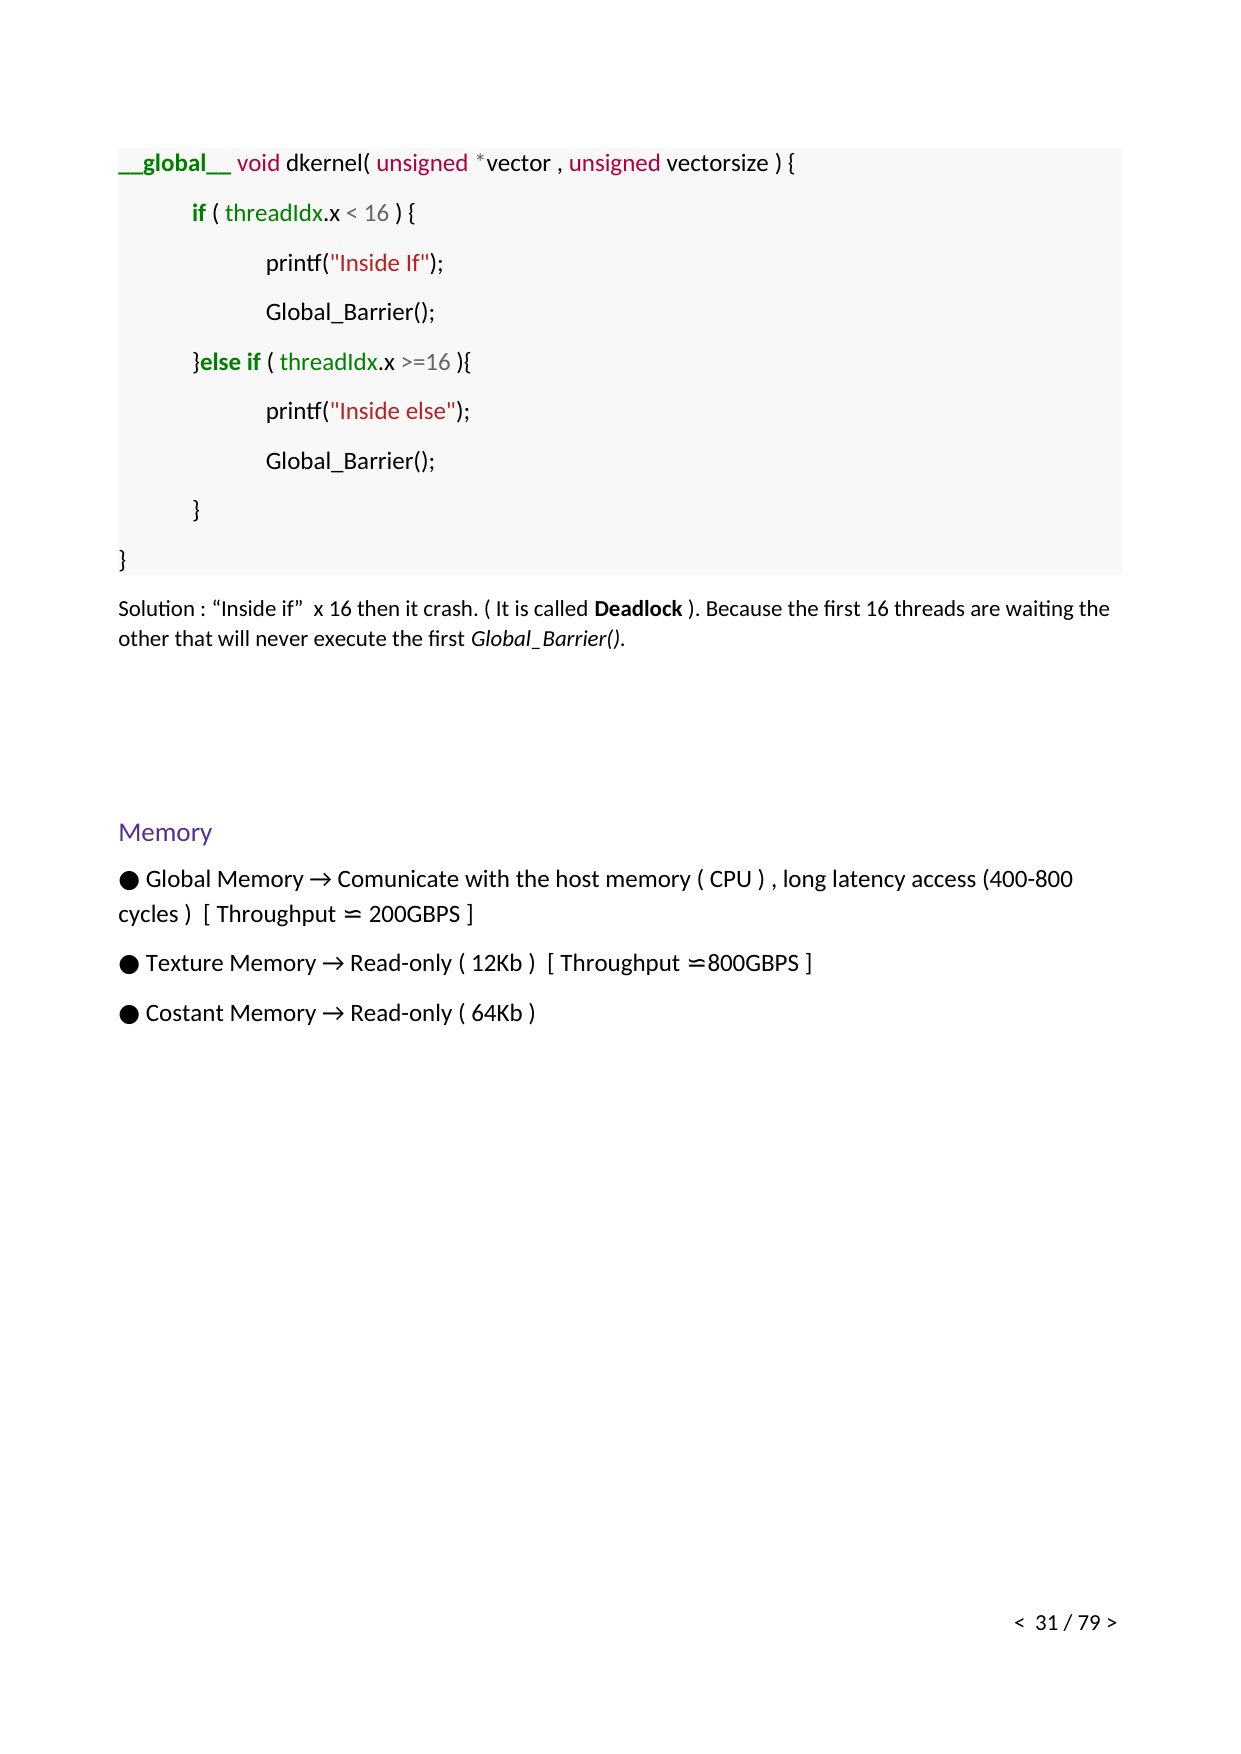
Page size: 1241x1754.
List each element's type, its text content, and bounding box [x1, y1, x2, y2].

text ● Texture Memory → Read-only ( 12Kb ) [ Throughput ⋍800GBPS ] [118, 947, 1122, 978]
text if ( threadIdx.x < 16 ) { [118, 197, 1122, 228]
text Solution : “Inside if” x 16 then it crash. ( It is called Deadlock ). Because the first 16 threads are waiting the other that will never execute the first Global_Barrier(). [118, 594, 1122, 652]
subtitle Memory [118, 815, 1122, 848]
text ● Costant Memory → Read-only ( 64Kb ) [118, 997, 1122, 1027]
text } [118, 544, 1122, 575]
text }else if ( threadIdx.x >=16 ){ [118, 346, 1122, 376]
text Global_Barrier(); [118, 445, 1122, 476]
text printf("Inside If"); [118, 247, 1122, 277]
text ● Global Memory → Comunicate with the host memory ( CPU ) , long latency access (400-800 cycles ) [ Throughput ⋍ 200GBPS ] [118, 863, 1122, 928]
text __global__ void dkernel( unsigned *vector , unsigned vectorsize ) { [118, 148, 1122, 178]
text } [118, 495, 1122, 525]
text Global_Barrier(); [118, 296, 1122, 327]
text printf("Inside else"); [118, 396, 1122, 426]
